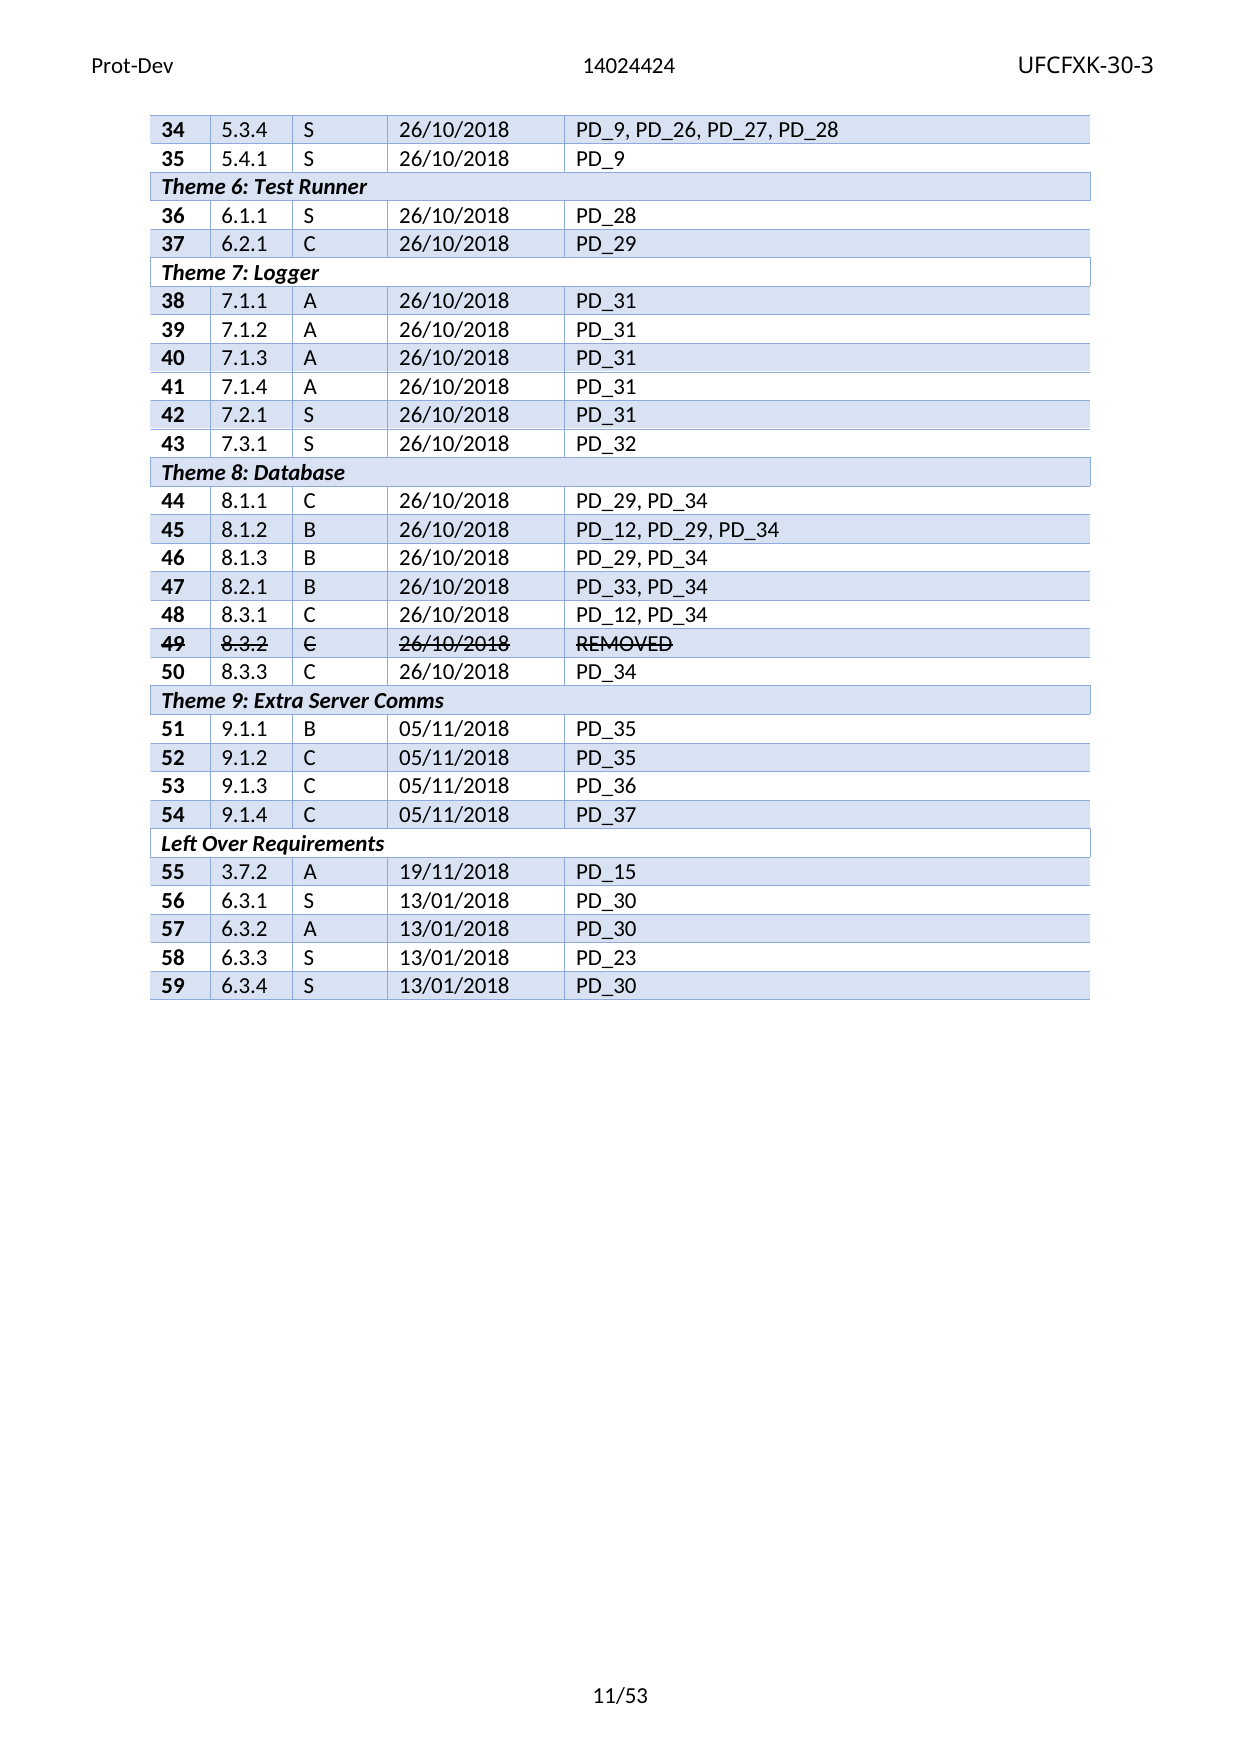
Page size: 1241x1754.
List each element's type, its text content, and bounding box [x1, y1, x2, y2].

table_cell 26/10/2018 [388, 544, 564, 571]
table_cell 6.3.4 [211, 972, 292, 999]
table_cell 57 [150, 915, 210, 942]
table_cell B [293, 515, 387, 543]
table_cell PD_32 [565, 430, 1090, 457]
table_cell 6.3.3 [211, 943, 292, 971]
table_cell 8.3.3 [211, 658, 292, 685]
table_cell 6.1.1 [211, 201, 292, 229]
table_cell 9.1.2 [211, 744, 292, 771]
table_cell PD_31 [565, 344, 1090, 371]
table_cell C [293, 230, 387, 257]
table_cell PD_29, PD_34 [565, 487, 1090, 514]
table_cell 9.1.3 [211, 772, 292, 799]
table_cell 26/10/2018 [388, 344, 564, 371]
table_cell Left Over Requirements [151, 829, 1090, 857]
table_cell A [293, 344, 387, 371]
table_cell C [293, 801, 387, 828]
table_cell 53 [150, 772, 210, 799]
table_cell B [293, 572, 387, 600]
table_cell 05/11/2018 [388, 801, 564, 828]
table_cell 05/11/2018 [388, 744, 564, 771]
table_cell S [293, 886, 387, 914]
table_cell PD_31 [565, 373, 1090, 400]
table_cell 8.3.1 [211, 601, 292, 628]
table_cell Theme 9: Extra Server Comms [151, 686, 1090, 714]
table_cell 13/01/2018 [388, 972, 564, 999]
table_cell 7.1.3 [211, 344, 292, 371]
table_cell PD_29, PD_34 [565, 544, 1090, 571]
table_cell PD_35 [565, 715, 1090, 742]
table_cell 6.2.1 [211, 230, 292, 257]
table_cell 26/10/2018 [388, 144, 564, 172]
table_cell 51 [150, 715, 210, 742]
table_cell PD_34 [565, 658, 1090, 685]
table_cell 6.3.1 [211, 886, 292, 914]
table_cell 50 [150, 658, 210, 685]
table_cell 7.1.2 [211, 315, 292, 343]
table_cell C [293, 658, 387, 685]
table_cell 39 [150, 315, 210, 343]
table_cell Theme 6: Test Runner [151, 173, 1090, 200]
table_cell 26/10/2018 [388, 658, 564, 685]
table_cell 26/10/2018 [388, 116, 564, 143]
table_cell 26/10/2018 [388, 315, 564, 343]
table_cell C [293, 629, 387, 657]
table_cell 05/11/2018 [388, 715, 564, 742]
table_cell PD_31 [565, 315, 1090, 343]
table_cell 8.3.2 [211, 629, 292, 657]
table_cell C [293, 744, 387, 771]
table_cell C [293, 487, 387, 514]
table_cell 47 [150, 572, 210, 600]
table_cell 59 [150, 972, 210, 999]
table_cell 26/10/2018 [388, 230, 564, 257]
table_cell A [293, 373, 387, 400]
table_cell 3.7.2 [211, 858, 292, 885]
table_cell 43 [150, 430, 210, 457]
table_cell PD_33, PD_34 [565, 572, 1090, 600]
table_cell 7.1.4 [211, 373, 292, 400]
table_cell 40 [150, 344, 210, 371]
table_cell 13/01/2018 [388, 886, 564, 914]
table_cell 26/10/2018 [388, 515, 564, 543]
table_cell PD_31 [565, 401, 1090, 428]
table_cell 7.3.1 [211, 430, 292, 457]
table_cell 19/11/2018 [388, 858, 564, 885]
table_cell PD_12, PD_34 [565, 601, 1090, 628]
table_cell 37 [150, 230, 210, 257]
table_cell 34 [150, 116, 210, 143]
table_cell PD_37 [565, 801, 1090, 828]
table_cell 7.1.1 [211, 287, 292, 314]
table_cell 5.4.1 [211, 144, 292, 172]
table_cell 9.1.1 [211, 715, 292, 742]
table_cell 36 [150, 201, 210, 229]
table_cell C [293, 601, 387, 628]
table_cell 26/10/2018 [388, 373, 564, 400]
table_cell PD_30 [565, 972, 1090, 999]
table_cell PD_28 [565, 201, 1090, 229]
table_cell 42 [150, 401, 210, 428]
table_cell PD_30 [565, 915, 1090, 942]
table_cell 26/10/2018 [388, 287, 564, 314]
table_cell 54 [150, 801, 210, 828]
table_cell S [293, 201, 387, 229]
table_cell B [293, 544, 387, 571]
table_cell 35 [150, 144, 210, 172]
table_cell S [293, 116, 387, 143]
table_cell PD_9 [565, 144, 1090, 172]
table_cell A [293, 858, 387, 885]
table_cell PD_29 [565, 230, 1090, 257]
table_cell B [293, 715, 387, 742]
table_cell 48 [150, 601, 210, 628]
table_cell 8.1.1 [211, 487, 292, 514]
table_cell S [293, 972, 387, 999]
table_cell 05/11/2018 [388, 772, 564, 799]
table_cell 26/10/2018 [388, 487, 564, 514]
table_cell 7.2.1 [211, 401, 292, 428]
table_cell 46 [150, 544, 210, 571]
table_cell PD_35 [565, 744, 1090, 771]
table_cell PD_30 [565, 886, 1090, 914]
table_cell 41 [150, 373, 210, 400]
table_cell 26/10/2018 [388, 201, 564, 229]
table_cell PD_36 [565, 772, 1090, 799]
table_cell 5.3.4 [211, 116, 292, 143]
table_cell 13/01/2018 [388, 943, 564, 971]
table_cell PD_31 [565, 287, 1090, 314]
table_cell A [293, 315, 387, 343]
table_cell 49 [150, 629, 210, 657]
table_cell 55 [150, 858, 210, 885]
table_cell 26/10/2018 [388, 601, 564, 628]
table_cell 26/10/2018 [388, 572, 564, 600]
table_cell PD_9, PD_26, PD_27, PD_28 [565, 116, 1090, 143]
table_cell 26/10/2018 [388, 430, 564, 457]
table_cell C [293, 772, 387, 799]
table_cell S [293, 430, 387, 457]
table_cell PD_12, PD_29, PD_34 [565, 515, 1090, 543]
table_cell S [293, 401, 387, 428]
table_cell A [293, 287, 387, 314]
table_cell 52 [150, 744, 210, 771]
table_cell 13/01/2018 [388, 915, 564, 942]
table_cell 8.1.3 [211, 544, 292, 571]
table_cell 58 [150, 943, 210, 971]
table_cell 8.1.2 [211, 515, 292, 543]
table_cell 56 [150, 886, 210, 914]
table_cell 26/10/2018 [388, 401, 564, 428]
table_cell REMOVED [565, 629, 1090, 657]
table_cell A [293, 915, 387, 942]
table_cell 26/10/2018 [388, 629, 564, 657]
table_cell 45 [150, 515, 210, 543]
table_cell PD_23 [565, 943, 1090, 971]
table_cell PD_15 [565, 858, 1090, 885]
table_cell Theme 7: Logger [151, 258, 1090, 286]
table_cell S [293, 144, 387, 172]
table_cell 9.1.4 [211, 801, 292, 828]
table_cell 38 [150, 287, 210, 314]
table_cell 44 [150, 487, 210, 514]
table_cell S [293, 943, 387, 971]
table_cell 8.2.1 [211, 572, 292, 600]
table_cell Theme 8: Database [151, 458, 1090, 486]
table_cell 6.3.2 [211, 915, 292, 942]
